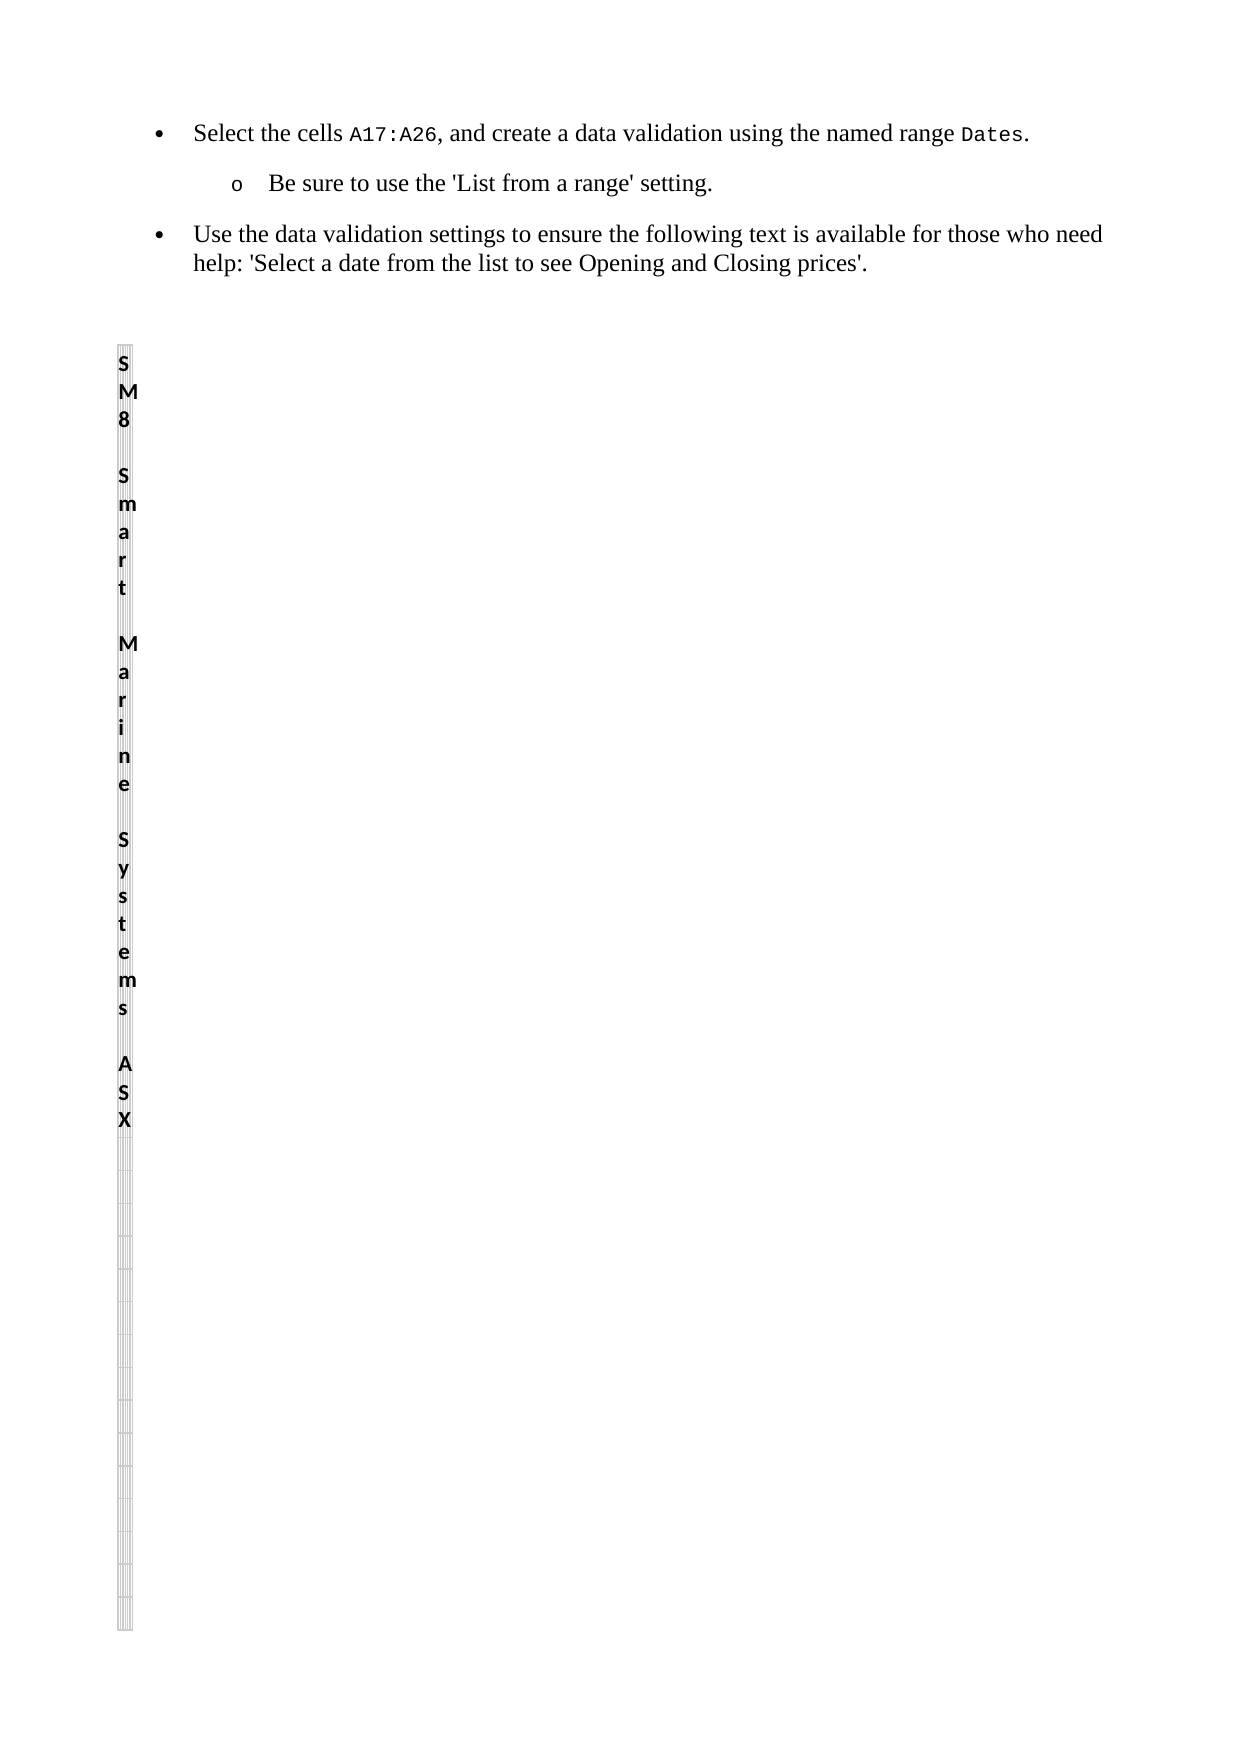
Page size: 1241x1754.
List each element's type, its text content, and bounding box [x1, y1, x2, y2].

list Select the cells A17:A26, and create a data validation using the named range Dates. [156, 118, 1122, 148]
list Be sure to use the 'List from a range' setting. [231, 168, 1122, 198]
list Use the data validation settings to ensure the following text is available for those who need help: 'Select a date from the list to see Opening and Closing prices'. [156, 219, 1122, 276]
